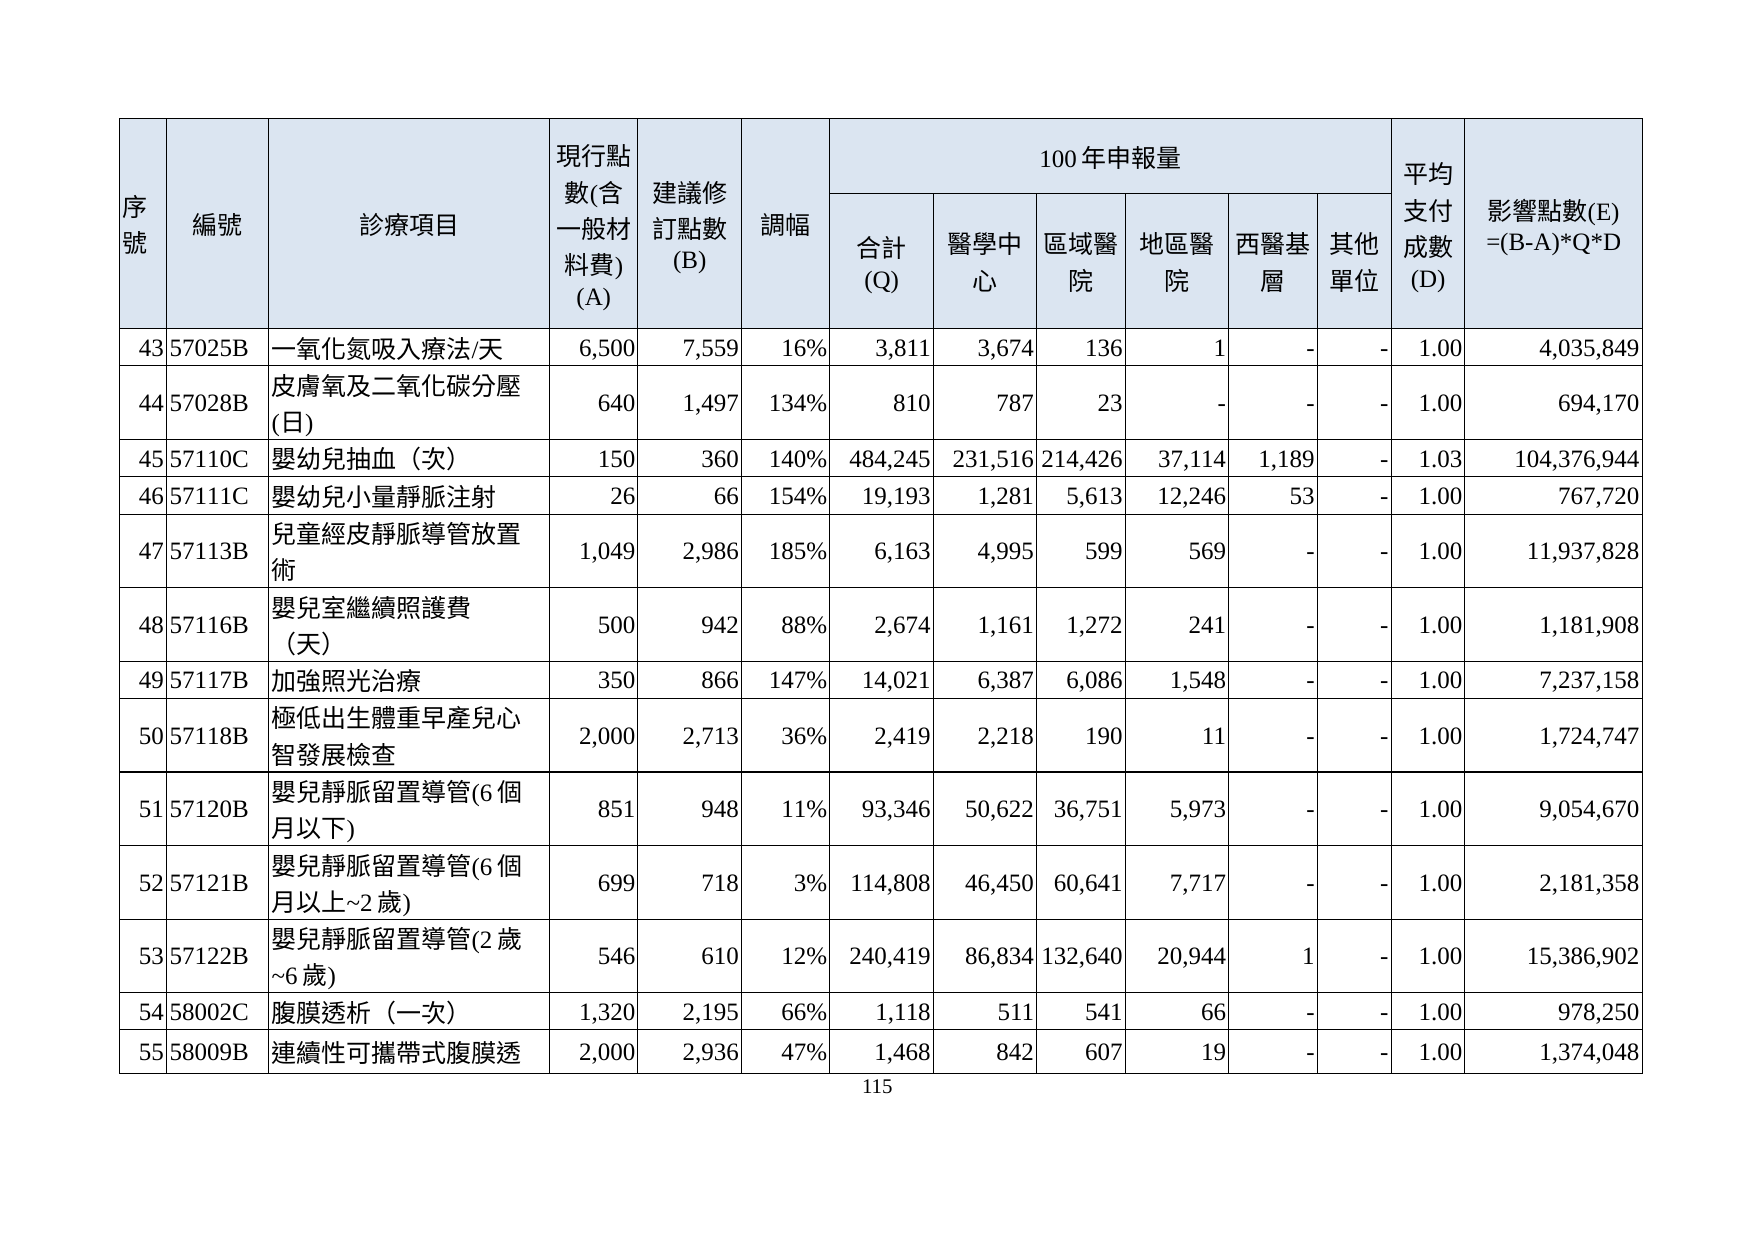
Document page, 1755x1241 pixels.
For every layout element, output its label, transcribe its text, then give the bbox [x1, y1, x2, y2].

table_header 影響點數(E) =(B-A)*Q*D [1465, 119, 1642, 328]
table_cell 57110C [167, 440, 268, 476]
table_cell 55 [120, 1030, 166, 1073]
table_cell 1.00 [1392, 329, 1464, 365]
table_cell 787 [934, 366, 1036, 439]
table_cell 3,811 [830, 329, 933, 365]
table_cell 1,161 [934, 588, 1036, 661]
table_cell 699 [550, 846, 637, 918]
table_cell 500 [550, 588, 637, 661]
table_cell 2,713 [638, 699, 741, 771]
table_cell 45 [120, 440, 166, 476]
table_header 建議修訂點數(B) [638, 119, 741, 328]
table_cell 1.00 [1392, 366, 1464, 439]
table_cell - [1126, 366, 1228, 439]
table_header 診療項目 [269, 119, 549, 328]
table_cell 610 [638, 920, 741, 992]
table_cell 1.00 [1392, 846, 1464, 918]
table_cell 1.00 [1392, 515, 1464, 587]
table_cell 2,936 [638, 1030, 741, 1073]
table_cell 2,181,358 [1465, 846, 1642, 918]
table_cell 57118B [167, 699, 268, 771]
table_header 100年申報量 [830, 119, 1391, 193]
table_cell 1,497 [638, 366, 741, 439]
table_cell 57117B [167, 662, 268, 698]
table_header 調幅 [742, 119, 829, 328]
table_cell 694,170 [1465, 366, 1642, 439]
table_cell 2,419 [830, 699, 933, 771]
table_cell 4,035,849 [1465, 329, 1642, 365]
table_cell - [1229, 773, 1317, 845]
table_cell 1 [1126, 329, 1228, 365]
table_cell 1,281 [934, 477, 1036, 513]
table_cell - [1318, 329, 1391, 365]
table_cell 541 [1037, 993, 1125, 1029]
table_cell 1.00 [1392, 773, 1464, 845]
table_cell 86,834 [934, 920, 1036, 992]
table_cell 154% [742, 477, 829, 513]
table_cell 一氧化氮吸入療法/天 [269, 329, 549, 365]
table_cell 58009B [167, 1030, 268, 1073]
table_cell 1.00 [1392, 662, 1464, 698]
table_cell 5,973 [1126, 773, 1228, 845]
table_cell 2,674 [830, 588, 933, 661]
table_cell 2,218 [934, 699, 1036, 771]
table_cell 134% [742, 366, 829, 439]
table_cell 767,720 [1465, 477, 1642, 513]
table_cell 兒童經皮靜脈導管放置術 [269, 515, 549, 587]
table_cell 14,021 [830, 662, 933, 698]
table_header 序號 [120, 119, 166, 328]
table_cell 60,641 [1037, 846, 1125, 918]
table_cell 11% [742, 773, 829, 845]
table_cell 48 [120, 588, 166, 661]
table_cell 1.00 [1392, 477, 1464, 513]
table_cell 19 [1126, 1030, 1228, 1073]
table_cell 1,548 [1126, 662, 1228, 698]
table_cell 241 [1126, 588, 1228, 661]
table_cell 50,622 [934, 773, 1036, 845]
table_cell 1,118 [830, 993, 933, 1029]
table_cell 1,724,747 [1465, 699, 1642, 771]
table_cell 511 [934, 993, 1036, 1029]
table_cell 3,674 [934, 329, 1036, 365]
table_cell 36% [742, 699, 829, 771]
table_cell 57028B [167, 366, 268, 439]
table_cell - [1229, 588, 1317, 661]
table_cell 57120B [167, 773, 268, 845]
table_header 現行點數(含一般材料費)(A) [550, 119, 637, 328]
table_cell 7,559 [638, 329, 741, 365]
table_cell 嬰兒靜脈留置導管(2歲~6歲) [269, 920, 549, 992]
table_cell - [1229, 515, 1317, 587]
table_cell - [1318, 366, 1391, 439]
table_cell 147% [742, 662, 829, 698]
table_cell 1,320 [550, 993, 637, 1029]
table_cell 1,049 [550, 515, 637, 587]
table_cell - [1229, 366, 1317, 439]
table_cell 3% [742, 846, 829, 918]
table_cell 1.00 [1392, 1030, 1464, 1073]
table_cell 37,114 [1126, 440, 1228, 476]
table_cell 546 [550, 920, 637, 992]
table_cell 136 [1037, 329, 1125, 365]
table_cell - [1229, 846, 1317, 918]
table_cell 66 [1126, 993, 1228, 1029]
table_cell 190 [1037, 699, 1125, 771]
table_cell 851 [550, 773, 637, 845]
table_cell 1.03 [1392, 440, 1464, 476]
table_cell 46 [120, 477, 166, 513]
table_cell - [1318, 773, 1391, 845]
table_cell 718 [638, 846, 741, 918]
table_cell - [1318, 993, 1391, 1029]
table_cell 皮膚氧及二氧化碳分壓(日) [269, 366, 549, 439]
table_cell 58002C [167, 993, 268, 1029]
table_cell 240,419 [830, 920, 933, 992]
table_cell - [1229, 329, 1317, 365]
table_cell 6,387 [934, 662, 1036, 698]
table_cell 26 [550, 477, 637, 513]
table_cell 1 [1229, 920, 1317, 992]
table_cell 4,995 [934, 515, 1036, 587]
table_cell 942 [638, 588, 741, 661]
table_cell - [1318, 699, 1391, 771]
table_cell 1,189 [1229, 440, 1317, 476]
table_cell - [1318, 662, 1391, 698]
table_cell 51 [120, 773, 166, 845]
table_cell 57122B [167, 920, 268, 992]
table_cell 866 [638, 662, 741, 698]
table_cell 19,193 [830, 477, 933, 513]
table_cell 54 [120, 993, 166, 1029]
table_cell 6,163 [830, 515, 933, 587]
table_cell 1,374,048 [1465, 1030, 1642, 1073]
table_cell 其他單位 [1318, 194, 1391, 328]
table_cell 2,986 [638, 515, 741, 587]
table_cell 46,450 [934, 846, 1036, 918]
table_cell 5,613 [1037, 477, 1125, 513]
table_cell 加強照光治療 [269, 662, 549, 698]
table_cell 132,640 [1037, 920, 1125, 992]
table_cell - [1229, 699, 1317, 771]
table_cell 44 [120, 366, 166, 439]
table_cell - [1318, 515, 1391, 587]
table_cell - [1229, 993, 1317, 1029]
table_cell 合計 (Q) [830, 194, 933, 328]
table_cell - [1318, 1030, 1391, 1073]
table_cell 1,181,908 [1465, 588, 1642, 661]
table_cell 47 [120, 515, 166, 587]
table_cell 6,086 [1037, 662, 1125, 698]
table_header 編號 [167, 119, 268, 328]
table_cell - [1229, 1030, 1317, 1073]
table_cell 嬰幼兒抽血（次） [269, 440, 549, 476]
table_cell 醫學中心 [934, 194, 1036, 328]
table_cell 16% [742, 329, 829, 365]
table_cell - [1318, 440, 1391, 476]
table_cell 140% [742, 440, 829, 476]
table_cell 腹膜透析（一次） [269, 993, 549, 1029]
table_cell 36,751 [1037, 773, 1125, 845]
table_cell 842 [934, 1030, 1036, 1073]
table_cell 地區醫院 [1126, 194, 1228, 328]
table_cell 20,944 [1126, 920, 1228, 992]
table_cell 1.00 [1392, 920, 1464, 992]
table_cell 區域醫院 [1037, 194, 1125, 328]
table_cell 607 [1037, 1030, 1125, 1073]
table_cell 嬰幼兒小量靜脈注射 [269, 477, 549, 513]
table_cell 2,000 [550, 1030, 637, 1073]
table_cell 1,468 [830, 1030, 933, 1073]
table_cell 978,250 [1465, 993, 1642, 1029]
table_cell - [1318, 846, 1391, 918]
table_cell 150 [550, 440, 637, 476]
table_cell 114,808 [830, 846, 933, 918]
table_cell 52 [120, 846, 166, 918]
table_cell 231,516 [934, 440, 1036, 476]
table_cell 484,245 [830, 440, 933, 476]
table_cell 7,717 [1126, 846, 1228, 918]
table_cell 極低出生體重早產兒心智發展檢查 [269, 699, 549, 771]
table_cell 43 [120, 329, 166, 365]
table_cell 53 [1229, 477, 1317, 513]
table_cell 66% [742, 993, 829, 1029]
table_cell 57116B [167, 588, 268, 661]
table_cell 810 [830, 366, 933, 439]
table_cell 104,376,944 [1465, 440, 1642, 476]
table_cell 12,246 [1126, 477, 1228, 513]
table_cell 93,346 [830, 773, 933, 845]
table_cell 9,054,670 [1465, 773, 1642, 845]
table_cell 53 [120, 920, 166, 992]
table_cell 1.00 [1392, 993, 1464, 1029]
table_cell 1.00 [1392, 699, 1464, 771]
table_cell 66 [638, 477, 741, 513]
table_cell 11,937,828 [1465, 515, 1642, 587]
table_cell 185% [742, 515, 829, 587]
table_cell 640 [550, 366, 637, 439]
table_cell - [1318, 477, 1391, 513]
table_cell 599 [1037, 515, 1125, 587]
table_cell 11 [1126, 699, 1228, 771]
table_cell 569 [1126, 515, 1228, 587]
table_cell 2,195 [638, 993, 741, 1029]
table_cell 嬰兒靜脈留置導管(6個月以上~2歲) [269, 846, 549, 918]
table_cell 6,500 [550, 329, 637, 365]
table_cell 23 [1037, 366, 1125, 439]
table_cell 嬰兒靜脈留置導管(6個月以下) [269, 773, 549, 845]
table_cell 57025B [167, 329, 268, 365]
table_cell 948 [638, 773, 741, 845]
table_cell 57111C [167, 477, 268, 513]
table_cell - [1318, 920, 1391, 992]
table_cell 50 [120, 699, 166, 771]
table_cell 西醫基層 [1229, 194, 1317, 328]
table_cell 連續性可攜帶式腹膜透 [269, 1030, 549, 1073]
table_cell 2,000 [550, 699, 637, 771]
table_cell 嬰兒室繼續照護費（天） [269, 588, 549, 661]
table_cell 1.00 [1392, 588, 1464, 661]
table_cell - [1229, 662, 1317, 698]
table_cell 88% [742, 588, 829, 661]
table_cell 214,426 [1037, 440, 1125, 476]
table_cell 47% [742, 1030, 829, 1073]
table_cell 49 [120, 662, 166, 698]
table_cell 57113B [167, 515, 268, 587]
table_cell 1,272 [1037, 588, 1125, 661]
table_cell 12% [742, 920, 829, 992]
table_cell 360 [638, 440, 741, 476]
table_cell 7,237,158 [1465, 662, 1642, 698]
table_header 平均支付成數(D) [1392, 119, 1464, 328]
table_cell - [1318, 588, 1391, 661]
table_cell 57121B [167, 846, 268, 918]
table_cell 15,386,902 [1465, 920, 1642, 992]
table_cell 350 [550, 662, 637, 698]
